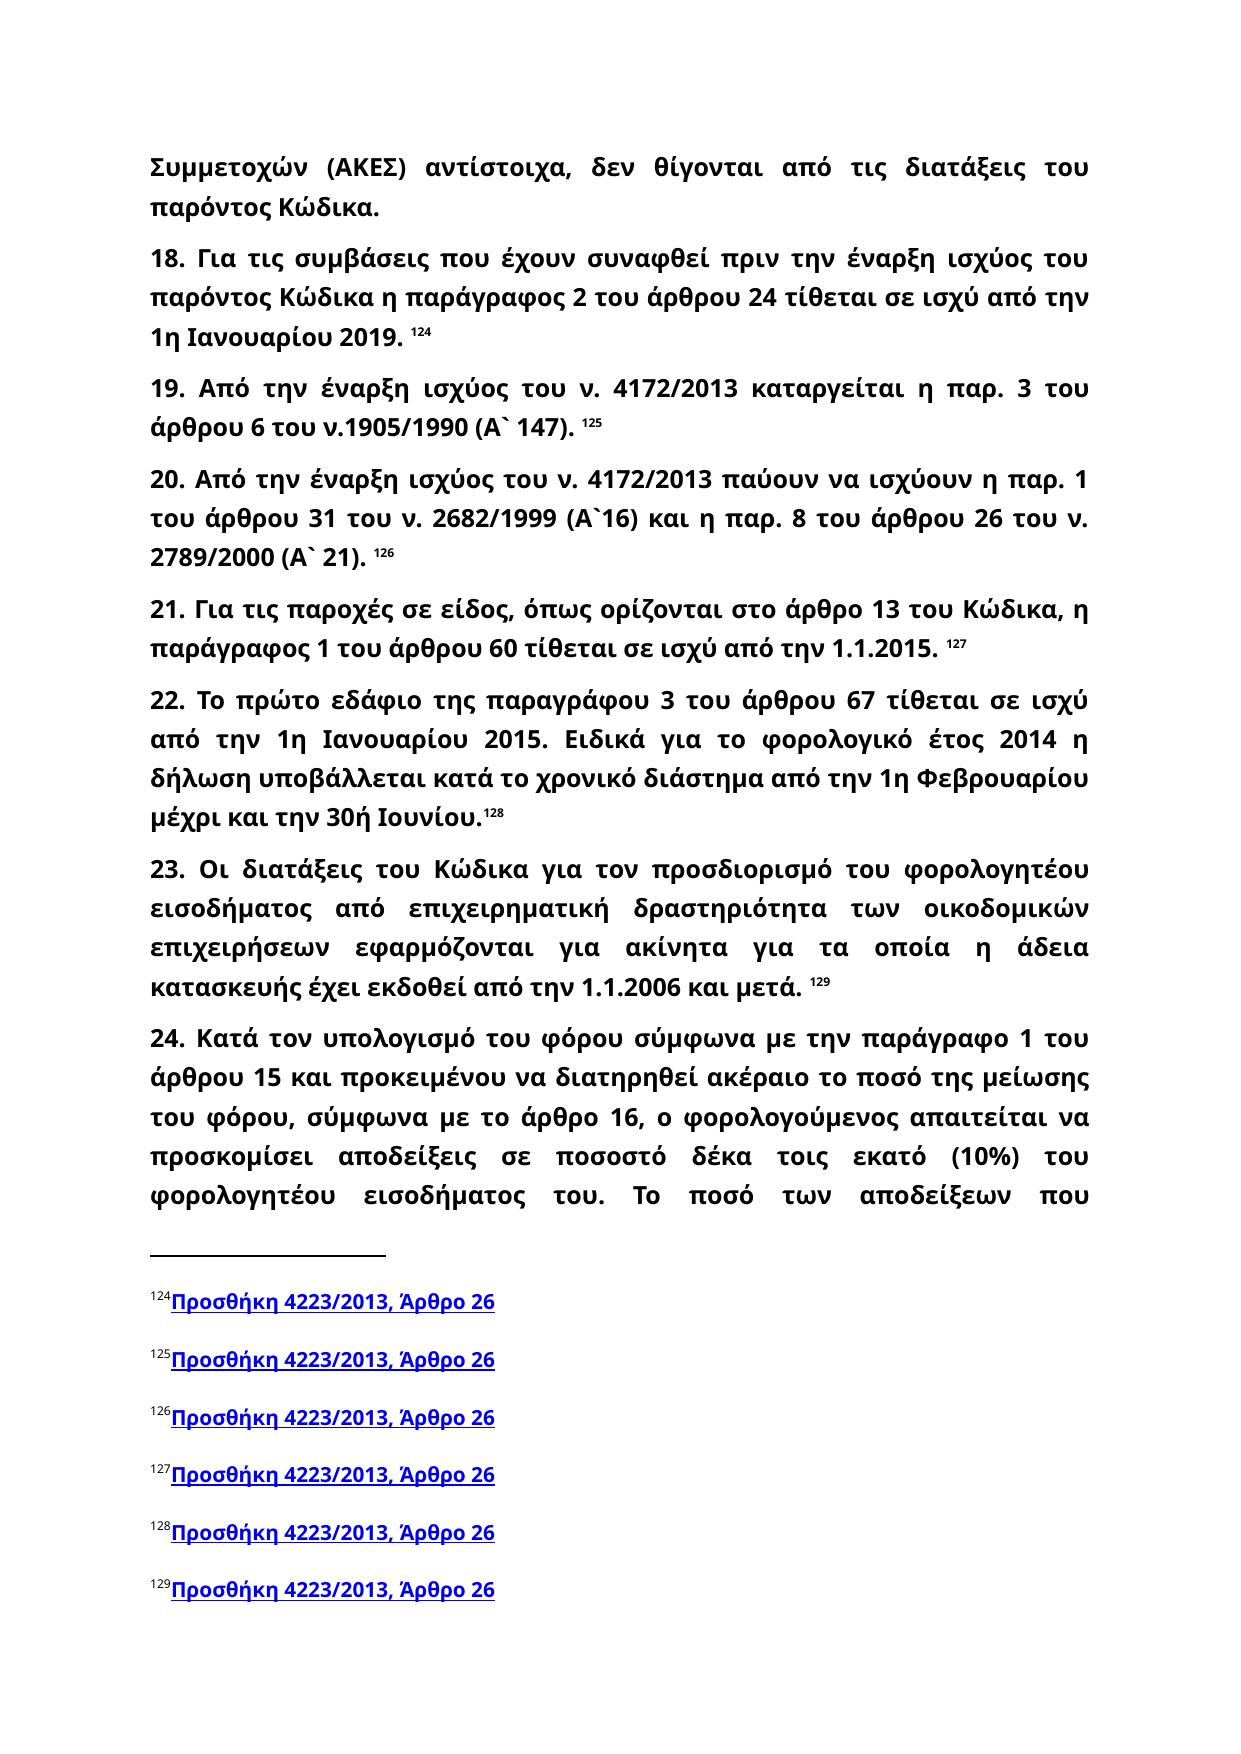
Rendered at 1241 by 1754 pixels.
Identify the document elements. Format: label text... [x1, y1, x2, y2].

text 20. Από την έναρξη ισχύος του ν. 4172/2013 παύουν να ισχύουν η παρ. 1 του άρθρου 31 του ν. 2682/1999 (Α`16) και η παρ. 8 του άρθρου 26 του ν. 2789/2000 (Α` 21). [150, 462, 1090, 574]
text 24. Κατά τον υπολογισμό του φόρου σύμφωνα με την παράγραφο 1 του άρθρου 15 και προκειμένου να διατηρηθεί ακέραιο το ποσό της μείωσης του φόρου, σύμφωνα με το άρθρο 16, ο φορολογούμενος απαιτείται να προσκομίσει αποδείξεις σε ποσοστό δέκα τοις εκατό (10%) του φορολογητέου εισοδήματος του. Το ποσό των αποδείξεων που [150, 1021, 1090, 1212]
text 21. Για τις παροχές σε είδος, όπως ορίζονται στο άρθρο 13 του Κώδικα, η παράγραφος 1 του άρθρου 60 τίθεται σε ισχύ από την 1.1.2015. [150, 592, 1090, 665]
text 18. Για τις συμβάσεις που έχουν συναφθεί πριν την έναρξη ισχύος του παρόντος Κώδικα η παράγραφος 2 του άρθρου 24 τίθεται σε ισχύ από την 1η Ιανουαρίου 2019. [150, 241, 1090, 353]
text Προσθήκη 4223/2013, Άρθρο 26 [150, 1345, 1090, 1373]
text 22. Το πρώτο εδάφιο της παραγράφου 3 του άρθρου 67 τίθεται σε ισχύ από την 1η Ιανουαρίου 2015. Ειδικά για το φορολογικό έτος 2014 η δήλωση υποβάλλεται κατά το χρονικό διάστημα από την 1η Φεβρουαρίου μέχρι και την 30ή Ιουνίου. [150, 682, 1090, 834]
text 23. Οι διατάξεις του Κώδικα για τον προσδιορισμό του φορολογητέου εισοδήματος από επιχειρηματική δραστηριότητα των οικοδομικών επιχειρήσεων εφαρμόζονται για ακίνητα για τα οποία η άδεια κατασκευής έχει εκδοθεί από την 1.1.2006 και μετά. [150, 852, 1090, 1003]
text Προσθήκη 4223/2013, Άρθρο 26 [150, 1287, 1090, 1316]
text 19. Από την έναρξη ισχύος του ν. 4172/2013 καταργείται η παρ. 3 του άρθρου 6 του ν.1905/1990 (Α` 147). [150, 371, 1090, 444]
text Προσθήκη 4223/2013, Άρθρο 26 [150, 1576, 1090, 1604]
text Προσθήκη 4223/2013, Άρθρο 26 [150, 1460, 1090, 1489]
text Προσθήκη 4223/2013, Άρθρο 26 [150, 1403, 1090, 1431]
text Συμμετοχών (ΑΚΕΣ) αντίστοιχα, δεν θίγονται από τις διατάξεις του παρόντος Κώδικα. [150, 150, 1090, 223]
text Προσθήκη 4223/2013, Άρθρο 26 [150, 1518, 1090, 1546]
